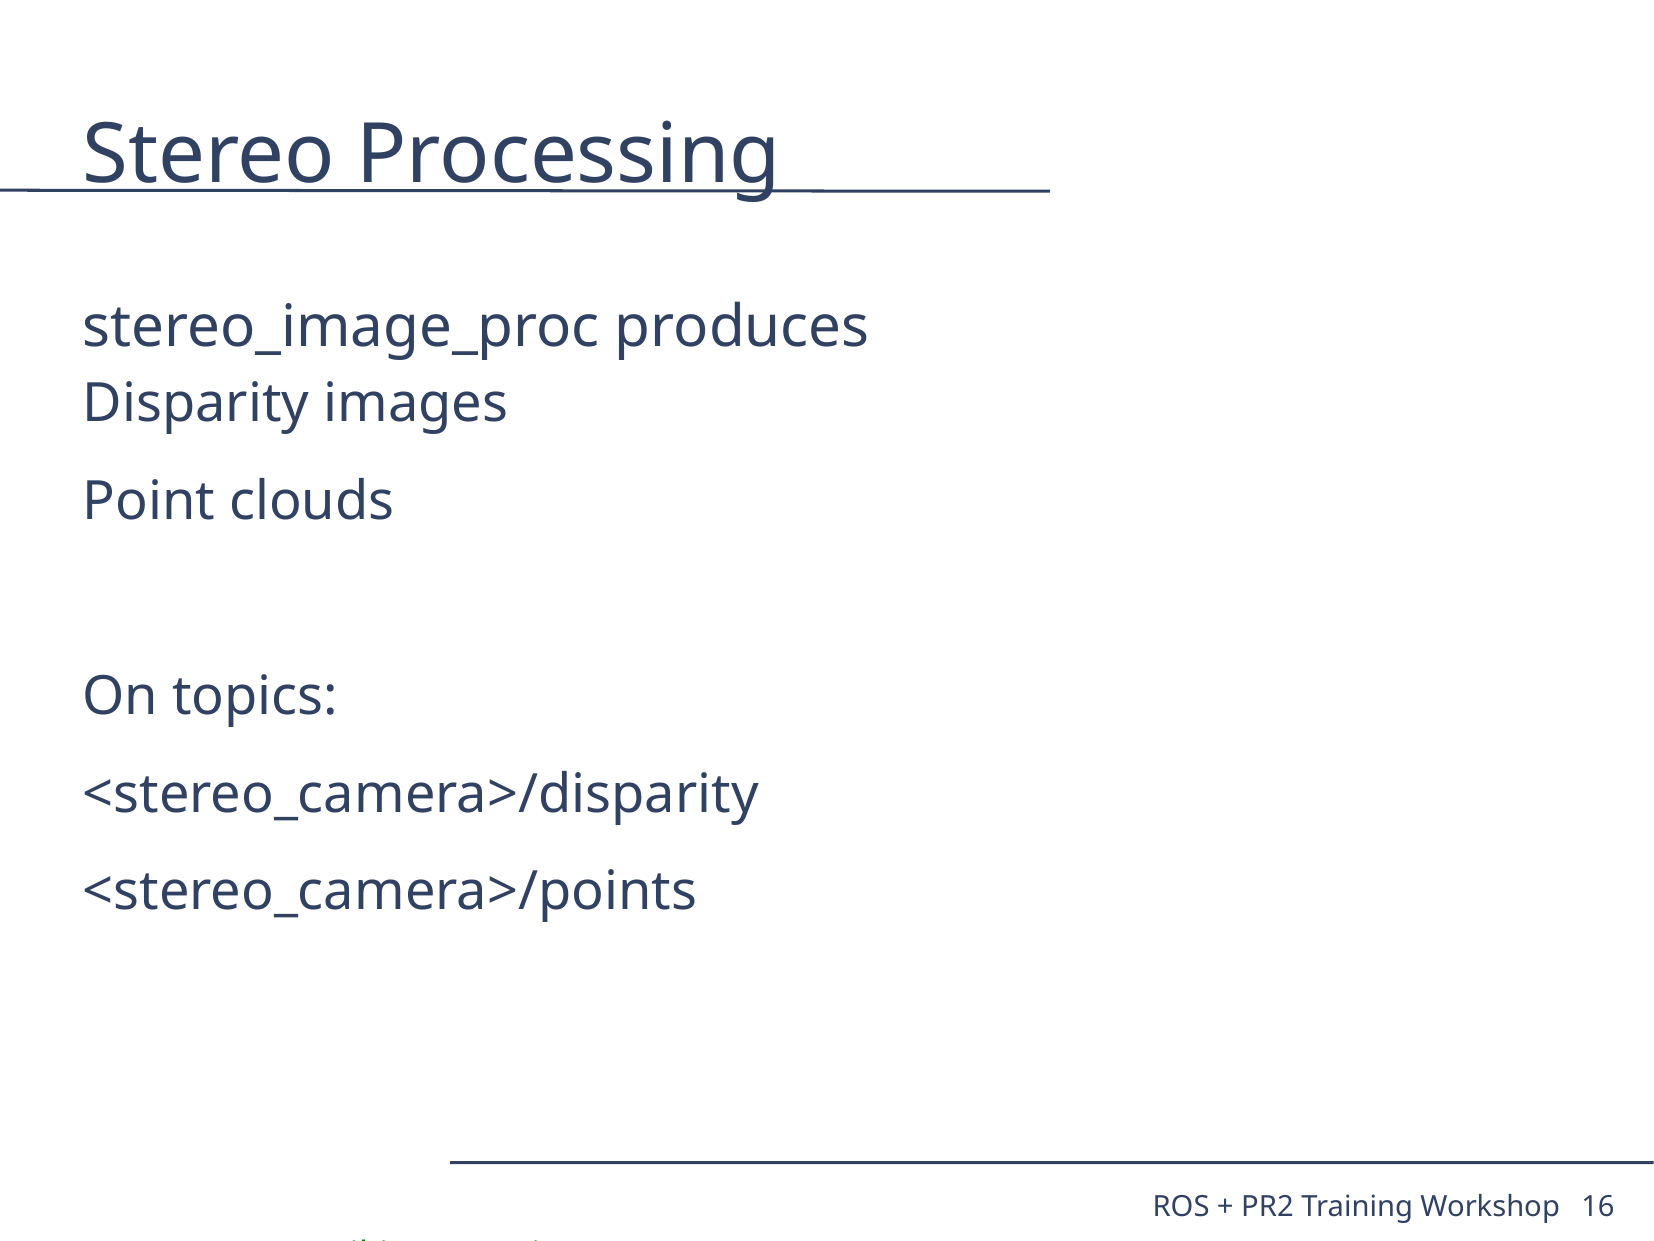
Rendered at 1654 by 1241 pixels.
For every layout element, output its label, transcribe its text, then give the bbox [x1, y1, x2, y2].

title Stereo Processing [82, 75, 1571, 226]
list stereo_image_proc produces Disparity images Point clouds On topics: <stereo_camera>/disparity <stereo_camera>/points www.ros.org/wiki/stereo_image_proc [82, 284, 1538, 1157]
